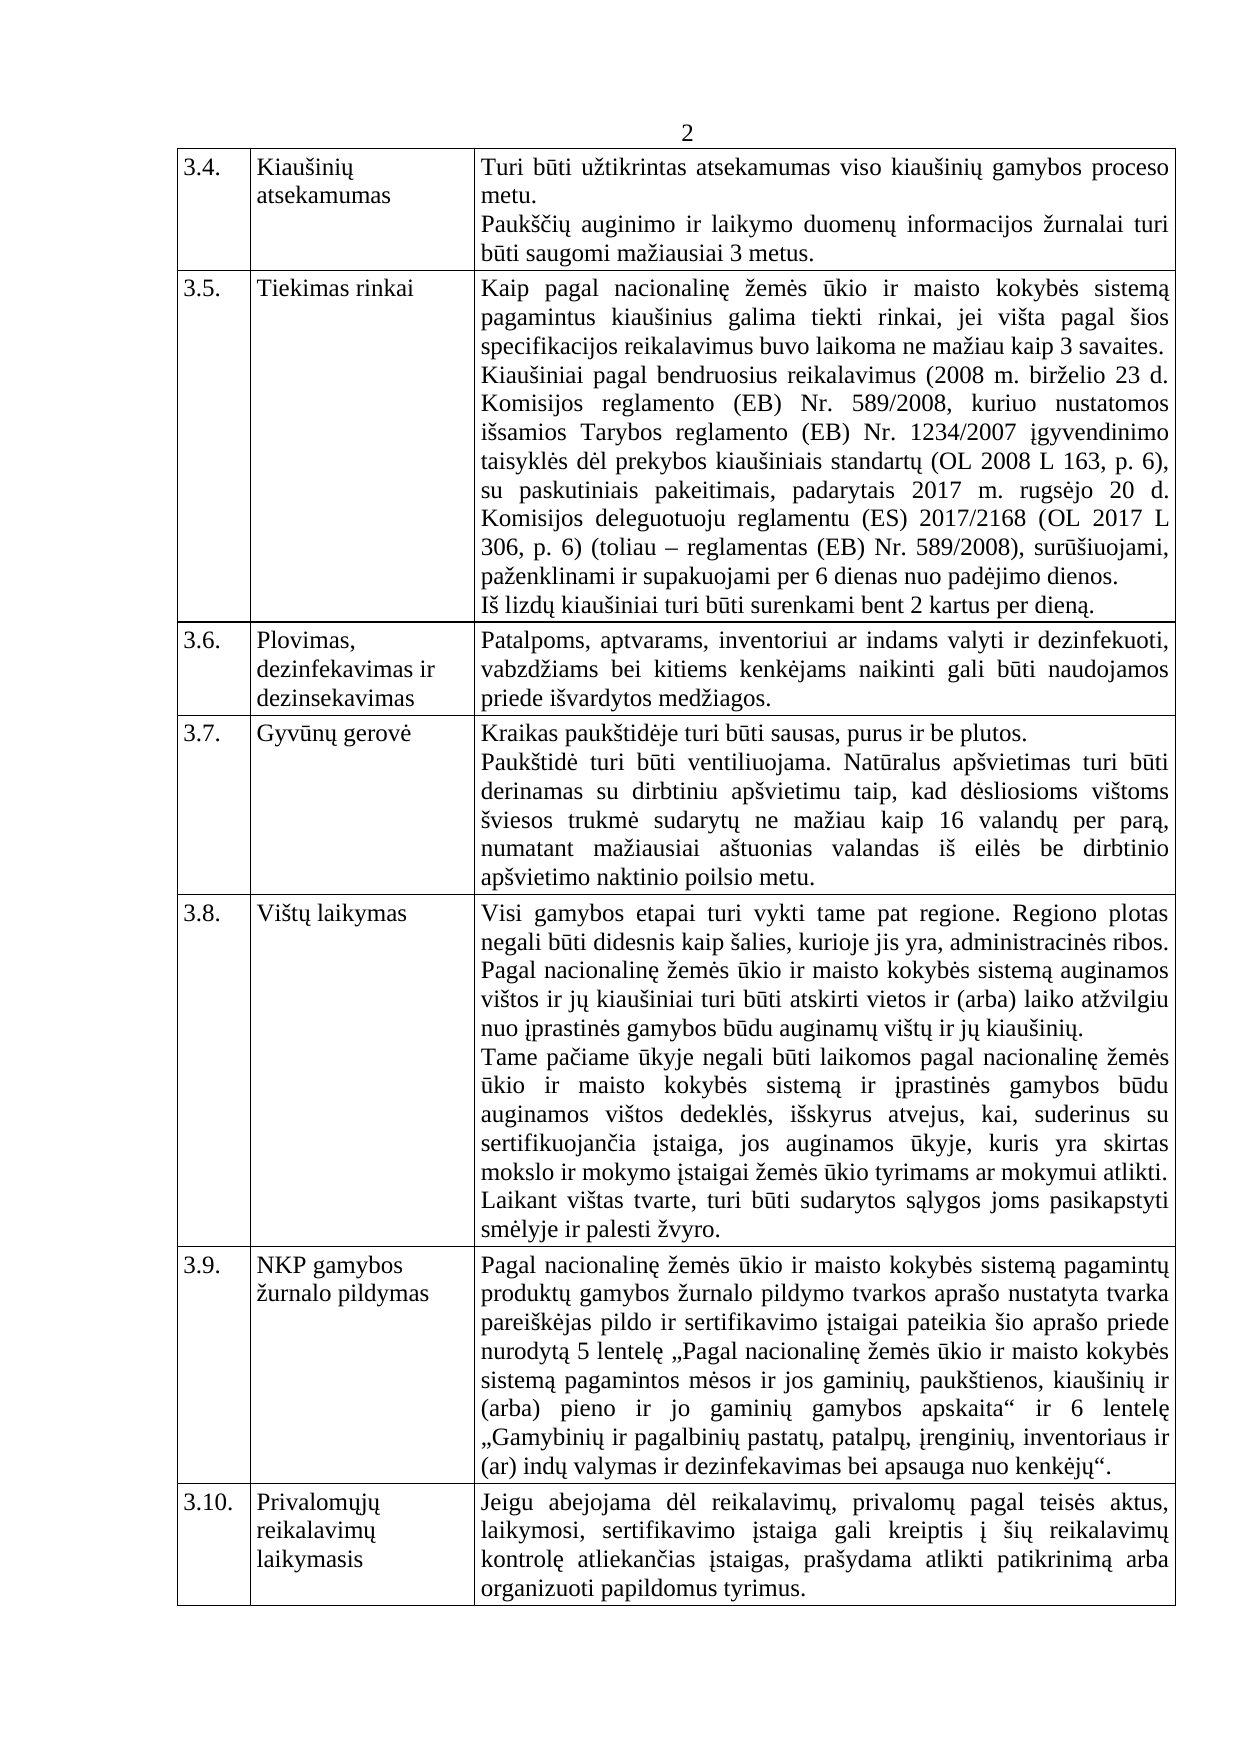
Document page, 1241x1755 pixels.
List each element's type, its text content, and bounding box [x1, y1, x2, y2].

table_cell 3.10. [178, 1484, 250, 1604]
table_cell Tiekimas rinkai [251, 271, 474, 621]
table_cell NKP gamybos žurnalo pildymas [251, 1247, 474, 1483]
table_cell 3.8. [178, 895, 250, 1246]
table_cell 3.5. [178, 271, 250, 621]
table_cell Kaip pagal nacionalinę žemės ūkio ir maisto kokybės sistemą pagamintus kiaušinius galima tiekti rinkai, jei višta pagal šios specifikacijos reikalavimus buvo laikoma ne mažiau kaip 3 savaites. Kiaušiniai pagal bendruosius reikalavimus (2008 m. birželio 23 d. Komisijos reglamento (EB) Nr. 589/2008, kuriuo nustatomos išsamios Tarybos reglamento (EB) Nr. 1234/2007 įgyvendinimo taisyklės dėl prekybos kiaušiniais standartų (OL 2008 L 163, p. 6), su paskutiniais pakeitimais, padarytais 2017 m. rugsėjo 20 d. Komisijos deleguotuoju reglamentu (ES) 2017/2168 (OL 2017 L 306, p. 6) (toliau – reglamentas (EB) Nr. 589/2008), surūšiuojami, paženklinami ir supakuojami per 6 dienas nuo padėjimo dienos. Iš lizdų kiaušiniai turi būti surenkami bent 2 kartus per dieną. [475, 271, 1175, 621]
table_cell Privalomųjų reikalavimų laikymasis [251, 1484, 474, 1604]
table_cell 3.4. [178, 149, 250, 269]
table_cell Patalpoms, aptvarams, inventoriui ar indams valyti ir dezinfekuoti, vabzdžiams bei kitiems kenkėjams naikinti gali būti naudojamos priede išvardytos medžiagos. [475, 623, 1175, 714]
table_cell Turi būti užtikrintas atsekamumas viso kiaušinių gamybos proceso metu. Paukščių auginimo ir laikymo duomenų informacijos žurnalai turi būti saugomi mažiausiai 3 metus. [475, 149, 1175, 269]
table_cell Kraikas paukštidėje turi būti sausas, purus ir be plutos. Paukštidė turi būti ventiliuojama. Natūralus apšvietimas turi būti derinamas su dirbtiniu apšvietimu taip, kad dėsliosioms vištoms šviesos trukmė sudarytų ne mažiau kaip 16 valandų per parą, numatant mažiausiai aštuonias valandas iš eilės be dirbtinio apšvietimo naktinio poilsio metu. [475, 716, 1175, 894]
table_cell 3.9. [178, 1247, 250, 1483]
table_cell Jeigu abejojama dėl reikalavimų, privalomų pagal teisės aktus, laikymosi, sertifikavimo įstaiga gali kreiptis į šių reikalavimų kontrolę atliekančias įstaigas, prašydama atlikti patikrinimą arba organizuoti papildomus tyrimus. [475, 1484, 1175, 1604]
table_cell Vištų laikymas [251, 895, 474, 1246]
table_cell 3.6. [178, 623, 250, 714]
table_cell Visi gamybos etapai turi vykti tame pat regione. Regiono plotas negali būti didesnis kaip šalies, kurioje jis yra, administracinės ribos. Pagal nacionalinę žemės ūkio ir maisto kokybės sistemą auginamos vištos ir jų kiaušiniai turi būti atskirti vietos ir (arba) laiko atžvilgiu nuo įprastinės gamybos būdu auginamų vištų ir jų kiaušinių. Tame pačiame ūkyje negali būti laikomos pagal nacionalinę žemės ūkio ir maisto kokybės sistemą ir įprastinės gamybos būdu auginamos vištos dedeklės, išskyrus atvejus, kai, suderinus su sertifikuojančia įstaiga, jos auginamos ūkyje, kuris yra skirtas mokslo ir mokymo įstaigai žemės ūkio tyrimams ar mokymui atlikti. Laikant vištas tvarte, turi būti sudarytos sąlygos joms pasikapstyti smėlyje ir palesti žvyro. [475, 895, 1175, 1246]
table_cell Plovimas, dezinfekavimas ir dezinsekavimas [251, 623, 474, 714]
table_cell Gyvūnų gerovė [251, 716, 474, 894]
table_cell 3.7. [178, 716, 250, 894]
table_cell Kiaušinių atsekamumas [251, 149, 474, 269]
table_cell Pagal nacionalinę žemės ūkio ir maisto kokybės sistemą pagamintų produktų gamybos žurnalo pildymo tvarkos aprašo nustatyta tvarka pareiškėjas pildo ir sertifikavimo įstaigai pateikia šio aprašo priede nurodytą 5 lentelę „Pagal nacionalinę žemės ūkio ir maisto kokybės sistemą pagamintos mėsos ir jos gaminių, paukštienos, kiaušinių ir (arba) pieno ir jo gaminių gamybos apskaita“ ir 6 lentelę „Gamybinių ir pagalbinių pastatų, patalpų, įrenginių, inventoriaus ir (ar) indų valymas ir dezinfekavimas bei apsauga nuo kenkėjų“. [475, 1247, 1175, 1483]
